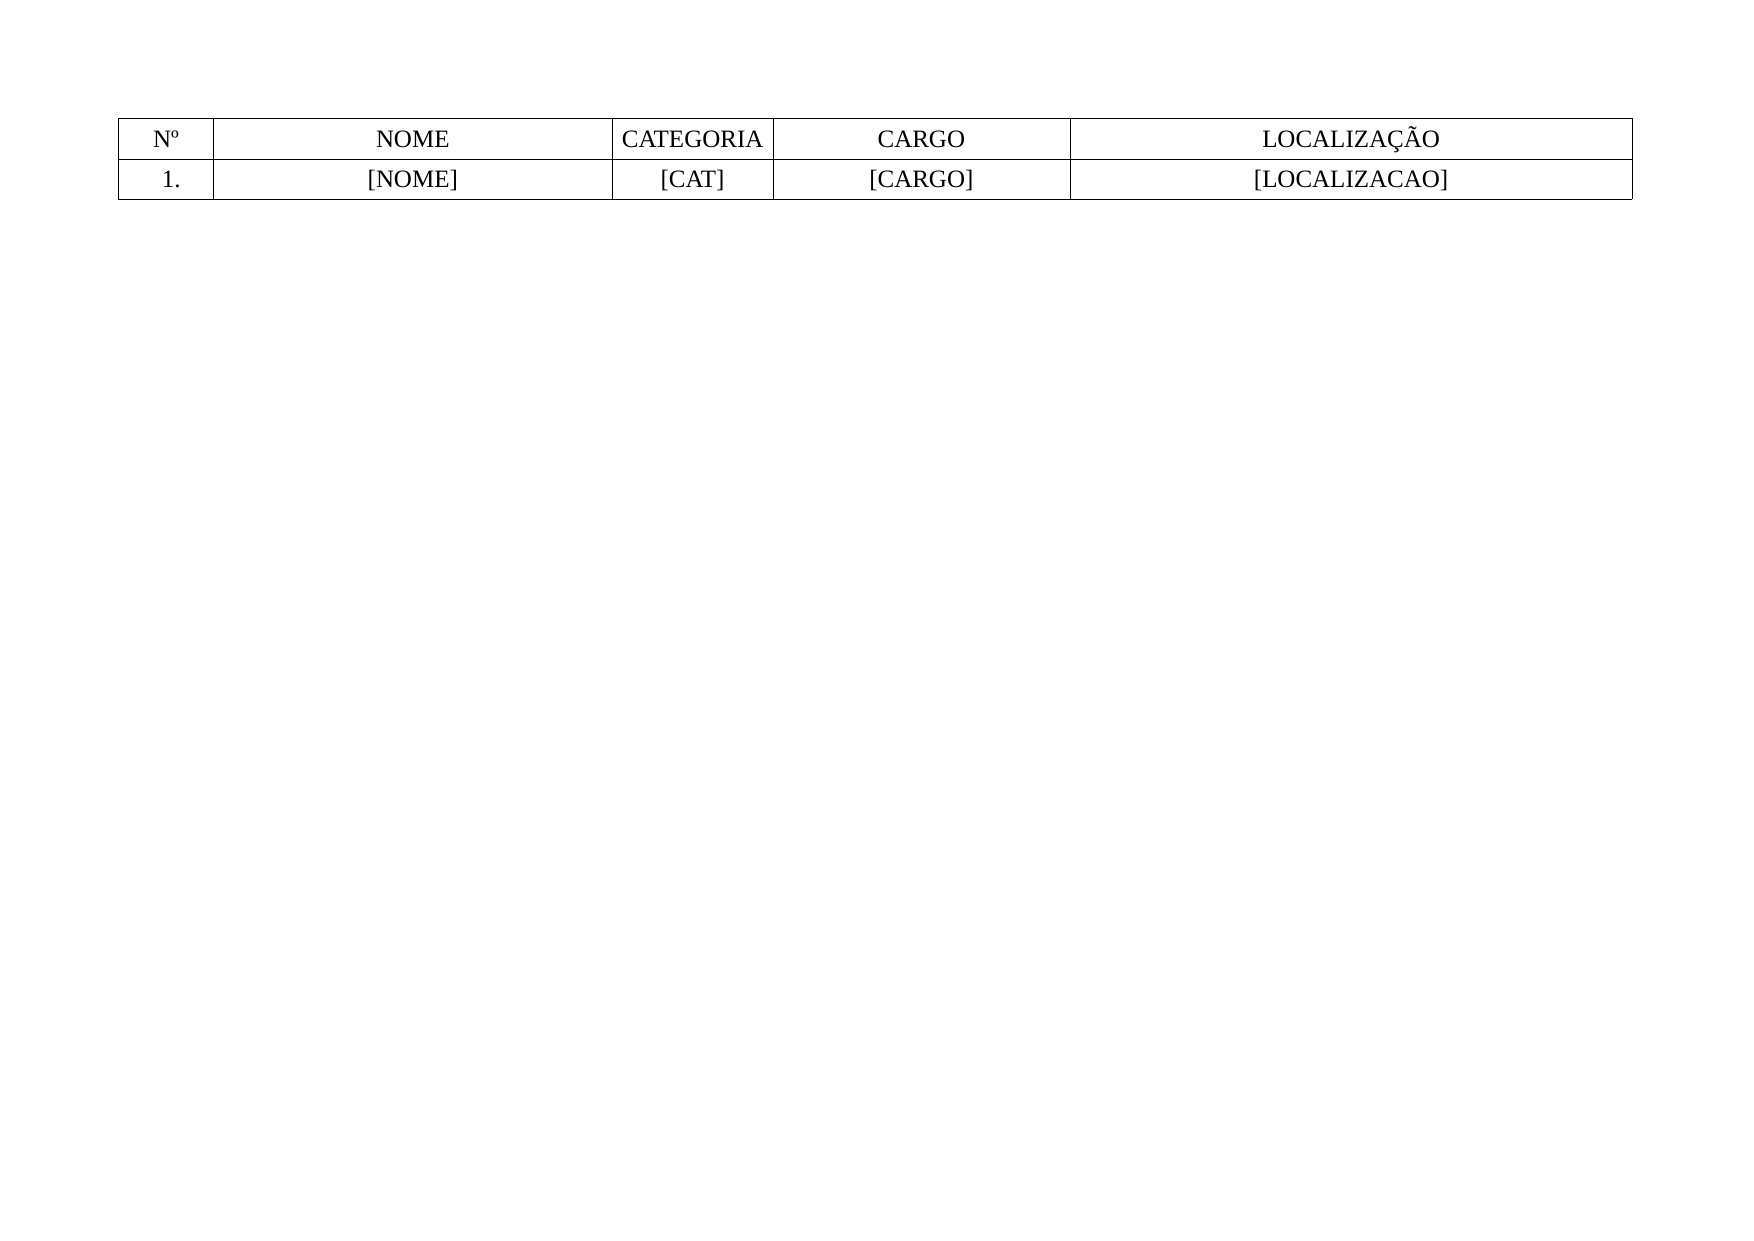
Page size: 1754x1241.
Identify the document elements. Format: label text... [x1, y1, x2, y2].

table_header Nº [119, 119, 213, 158]
table_header LOCALIZAÇÃO [1071, 119, 1632, 158]
table_cell [CAT] [613, 160, 773, 199]
table_header CARGO [774, 119, 1070, 158]
table_header CATEGORIA [613, 119, 773, 158]
table_cell [CARGO] [774, 160, 1070, 199]
table_header NOME [214, 119, 612, 158]
table_cell [119, 160, 213, 199]
table_cell [NOME] [214, 160, 612, 199]
table_cell [LOCALIZACAO] [1071, 160, 1632, 199]
